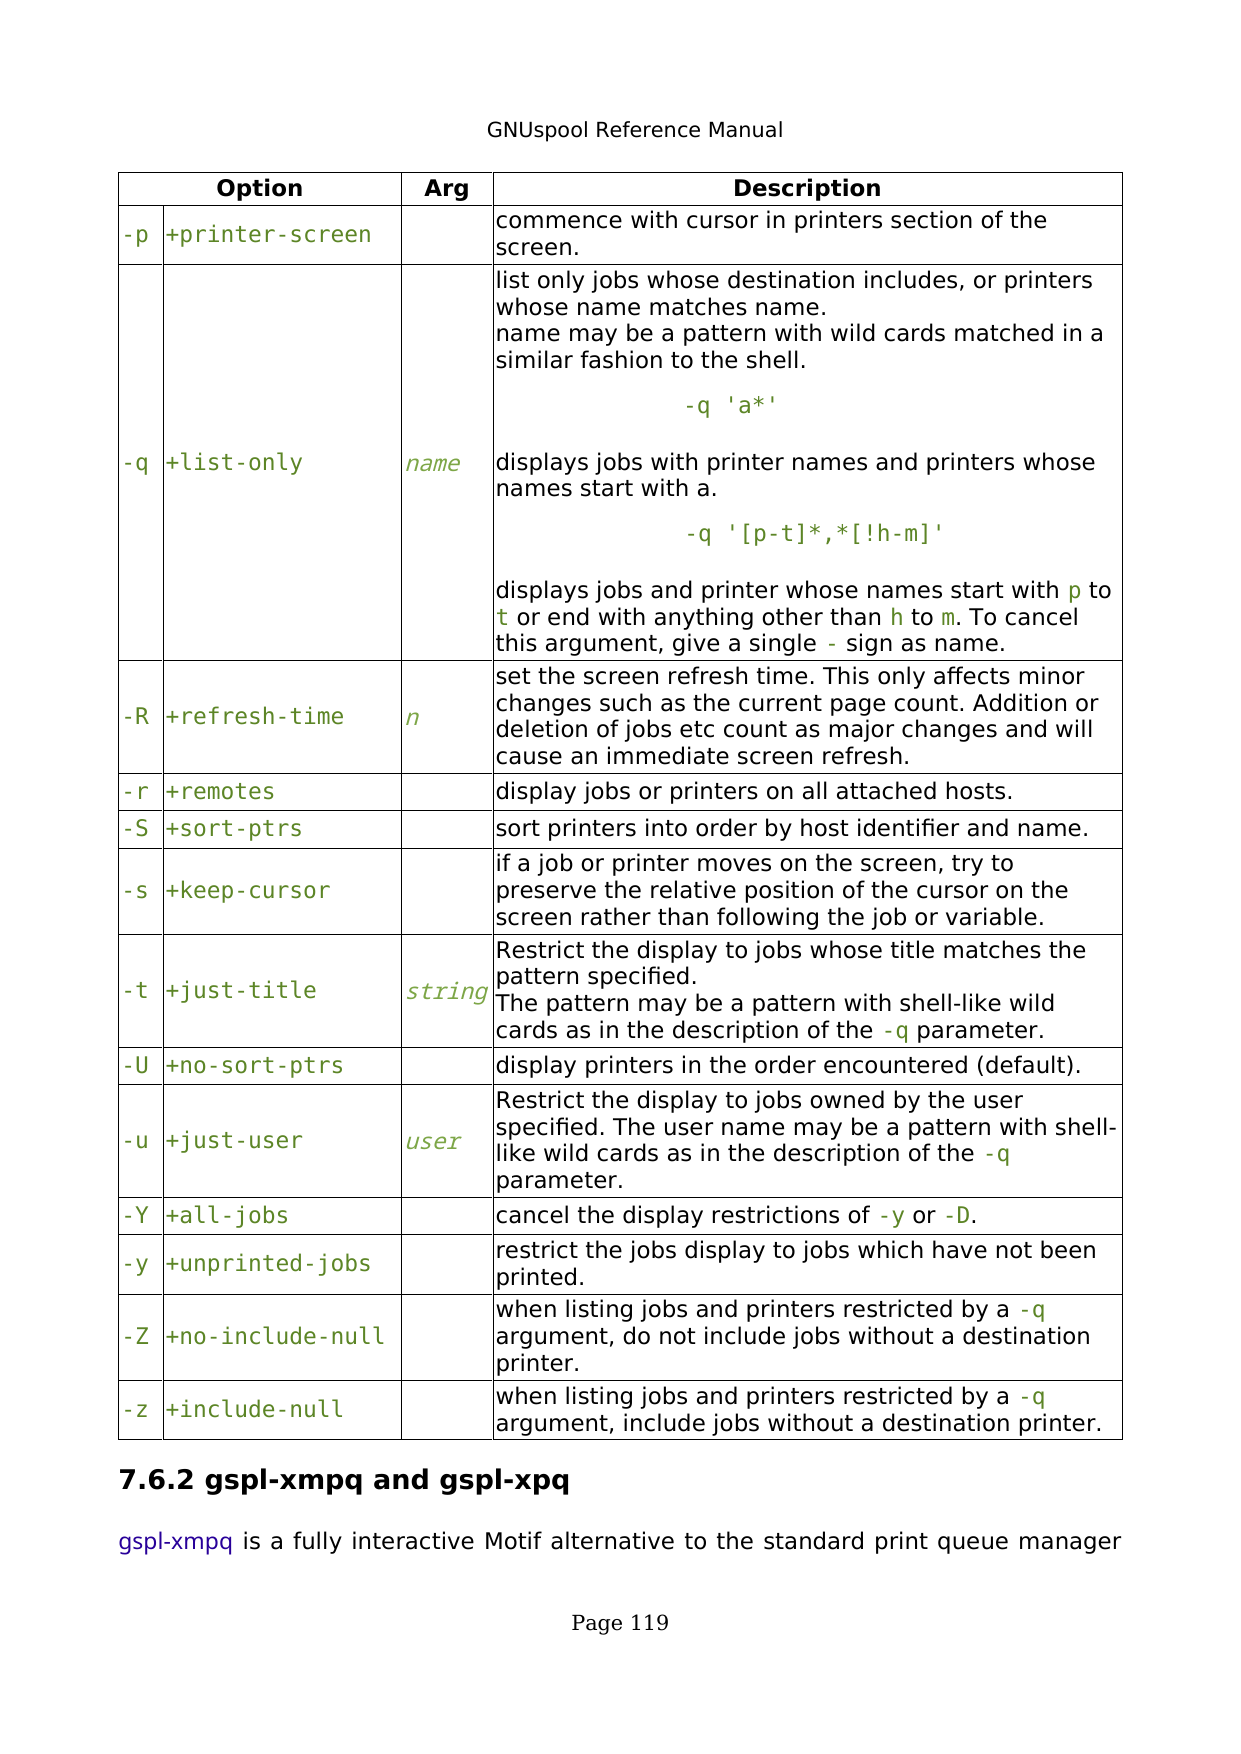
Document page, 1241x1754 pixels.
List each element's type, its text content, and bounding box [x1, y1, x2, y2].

table_cell Restrict the display to jobs whose title matches the pattern specified. The pattern may be a pattern with shell-like wild cards as in the description of the -q parameter. [494, 935, 1122, 1047]
table_header Option [119, 173, 401, 205]
table_header Description [494, 173, 1122, 205]
table_cell [402, 774, 492, 810]
table_cell +no-include-null [164, 1295, 401, 1380]
table_cell [402, 811, 492, 848]
table_cell -z [119, 1381, 162, 1439]
table_cell string [402, 935, 492, 1047]
table_cell +no-sort-ptrs [164, 1048, 401, 1084]
table_cell +remotes [164, 774, 401, 810]
table_cell +just-user [164, 1085, 401, 1197]
table_cell user [402, 1085, 492, 1197]
table_cell display jobs or printers on all attached hosts. [494, 774, 1122, 810]
table_cell +just-title [164, 935, 401, 1047]
table_cell +sort-ptrs [164, 811, 401, 848]
table_cell -p [119, 206, 162, 264]
table_header Arg [402, 173, 492, 205]
table_cell +all-jobs [164, 1198, 401, 1234]
table_cell when listing jobs and printers restricted by a -q argument, do not include jobs without a destination printer. [494, 1295, 1122, 1380]
table_cell -S [119, 811, 162, 848]
text gspl-xmpq is a fully interactive Motif alternative to the standard print queue manager [118, 1525, 1122, 1556]
table_cell list only jobs whose destination includes, or printers whose name matches name. name may be a pattern with wild cards matched in a similar fashion to the shell. -q 'a*' displays jobs with printer names and printers whose names start with a. -q '[p-t]*,*[!h-m]' displays jobs and printer whose names start with p to t or end with anything other than h to m. To cancel this argument, give a single - sign as name. [494, 265, 1122, 660]
table_cell Restrict the display to jobs owned by the user specified. The user name may be a pattern with shell-like wild cards as in the description of the -q parameter. [494, 1085, 1122, 1197]
table_cell -u [119, 1085, 162, 1197]
table_cell sort printers into order by host identifier and name. [494, 811, 1122, 848]
table_cell +printer-screen [164, 206, 401, 264]
table_cell cancel the display restrictions of -y or -D. [494, 1198, 1122, 1234]
table_cell [402, 1048, 492, 1084]
table_cell +refresh-time [164, 661, 401, 773]
table_cell -U [119, 1048, 162, 1084]
table_cell set the screen refresh time. This only affects minor changes such as the current page count. Addition or deletion of jobs etc count as major changes and will cause an immediate screen refresh. [494, 661, 1122, 773]
table_cell restrict the jobs display to jobs which have not been printed. [494, 1235, 1122, 1294]
table_cell -y [119, 1235, 162, 1294]
table_cell -q [119, 265, 162, 660]
table_cell [402, 849, 492, 934]
table_cell +list-only [164, 265, 401, 660]
table_cell +include-null [164, 1381, 401, 1439]
table_cell [402, 206, 492, 264]
subtitle gspl-xmpq and gspl-xpq [118, 1464, 1122, 1496]
table_cell -R [119, 661, 162, 773]
table_cell -Y [119, 1198, 162, 1234]
table_cell [402, 1295, 492, 1380]
table_cell -Z [119, 1295, 162, 1380]
table_cell -t [119, 935, 162, 1047]
table_cell name [402, 265, 492, 660]
table_cell display printers in the order encountered (default). [494, 1048, 1122, 1084]
table_cell +keep-cursor [164, 849, 401, 934]
table_cell [402, 1381, 492, 1439]
table_cell -s [119, 849, 162, 934]
table_cell if a job or printer moves on the screen, try to preserve the relative position of the cursor on the screen rather than following the job or variable. [494, 849, 1122, 934]
table_cell [402, 1235, 492, 1294]
table_cell +unprinted-jobs [164, 1235, 401, 1294]
table_cell commence with cursor in printers section of the screen. [494, 206, 1122, 264]
table_cell -r [119, 774, 162, 810]
table_cell n [402, 661, 492, 773]
table_cell when listing jobs and printers restricted by a -q argument, include jobs without a destination printer. [494, 1381, 1122, 1439]
table_cell [402, 1198, 492, 1234]
